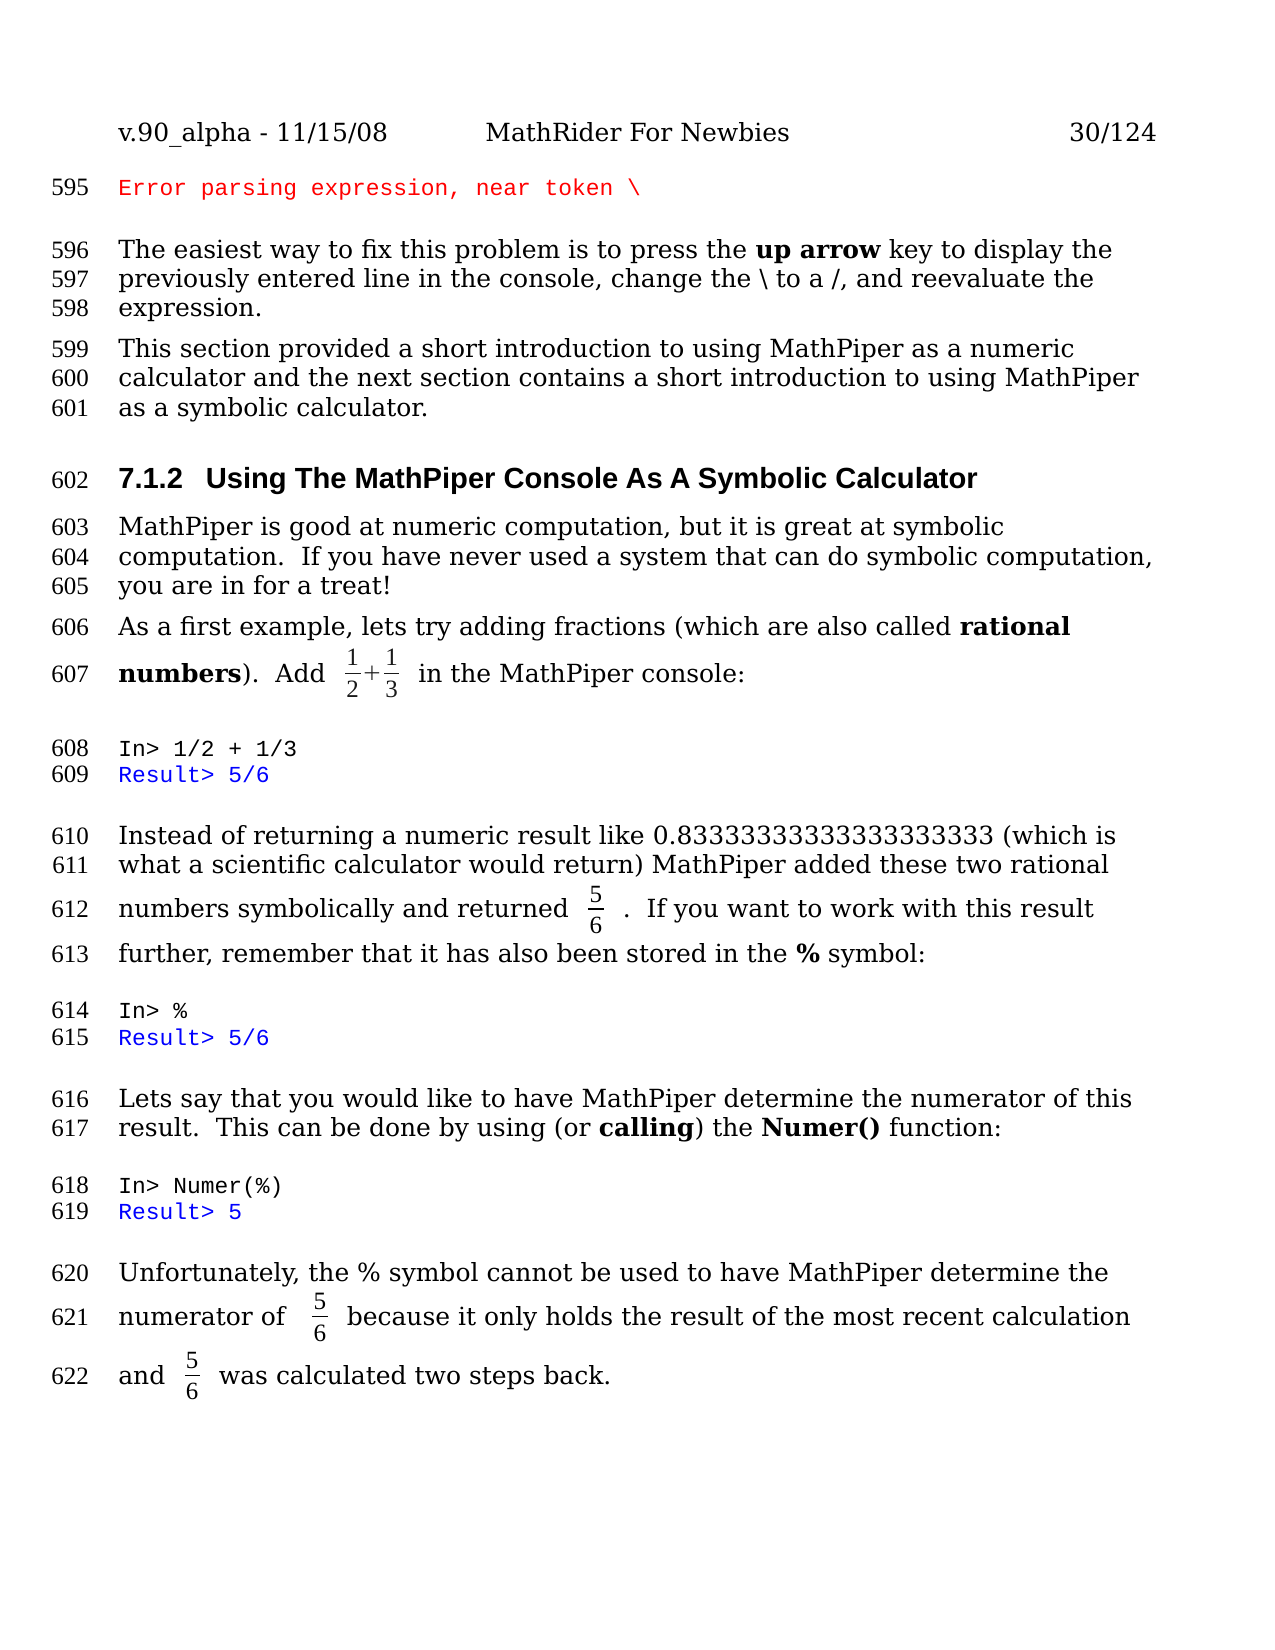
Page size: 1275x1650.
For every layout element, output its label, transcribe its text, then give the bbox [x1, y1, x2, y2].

text In> Numer(%) [118, 1174, 1157, 1200]
text This section provided a short introduction to using MathPiper as a numeric calculator and the next section contains a short introduction to using MathPiper as a symbolic calculator. [118, 334, 1157, 422]
text In> 1/2 + 1/3 [118, 737, 1157, 763]
text As a first example, lets try adding fractions (which are also called rational numbers). Addin the MathPiper console: [118, 612, 1157, 706]
text Result> 5 [118, 1200, 1157, 1226]
text In> % [118, 1000, 1157, 1026]
text Instead of returning a numeric result like 0.83333333333333333333 (which is what a scientific calculator would return) MathPiper added these two rational numbers symbolically and returned. If you want to work with this result further, remember that it has also been stored in the % symbol: [118, 821, 1157, 968]
text Lets say that you would like to have MathPiper determine the numerator of this result. This can be done by using (or calling) the Numer() function: [118, 1084, 1157, 1142]
text Error parsing expression, near token \ [118, 177, 1157, 203]
text MathPiper is good at numeric computation, but it is great at symbolic computation. If you have never used a system that can do symbolic computation, you are in for a treat! [118, 513, 1157, 600]
text Result> 5/6 [118, 1026, 1157, 1052]
subtitle Using The MathPiper Console As A Symbolic Calculator [118, 461, 1157, 494]
text The easiest way to fix this problem is to press the up arrow key to display the previously entered line in the console, change the \ to a /, and reevaluate the expression. [118, 235, 1157, 322]
text Result> 5/6 [118, 763, 1157, 789]
text Unfortunately, the % symbol cannot be used to have MathPiper determine the numerator of because it only holds the result of the most recent calculation andwas calculated two steps back. [118, 1258, 1157, 1405]
